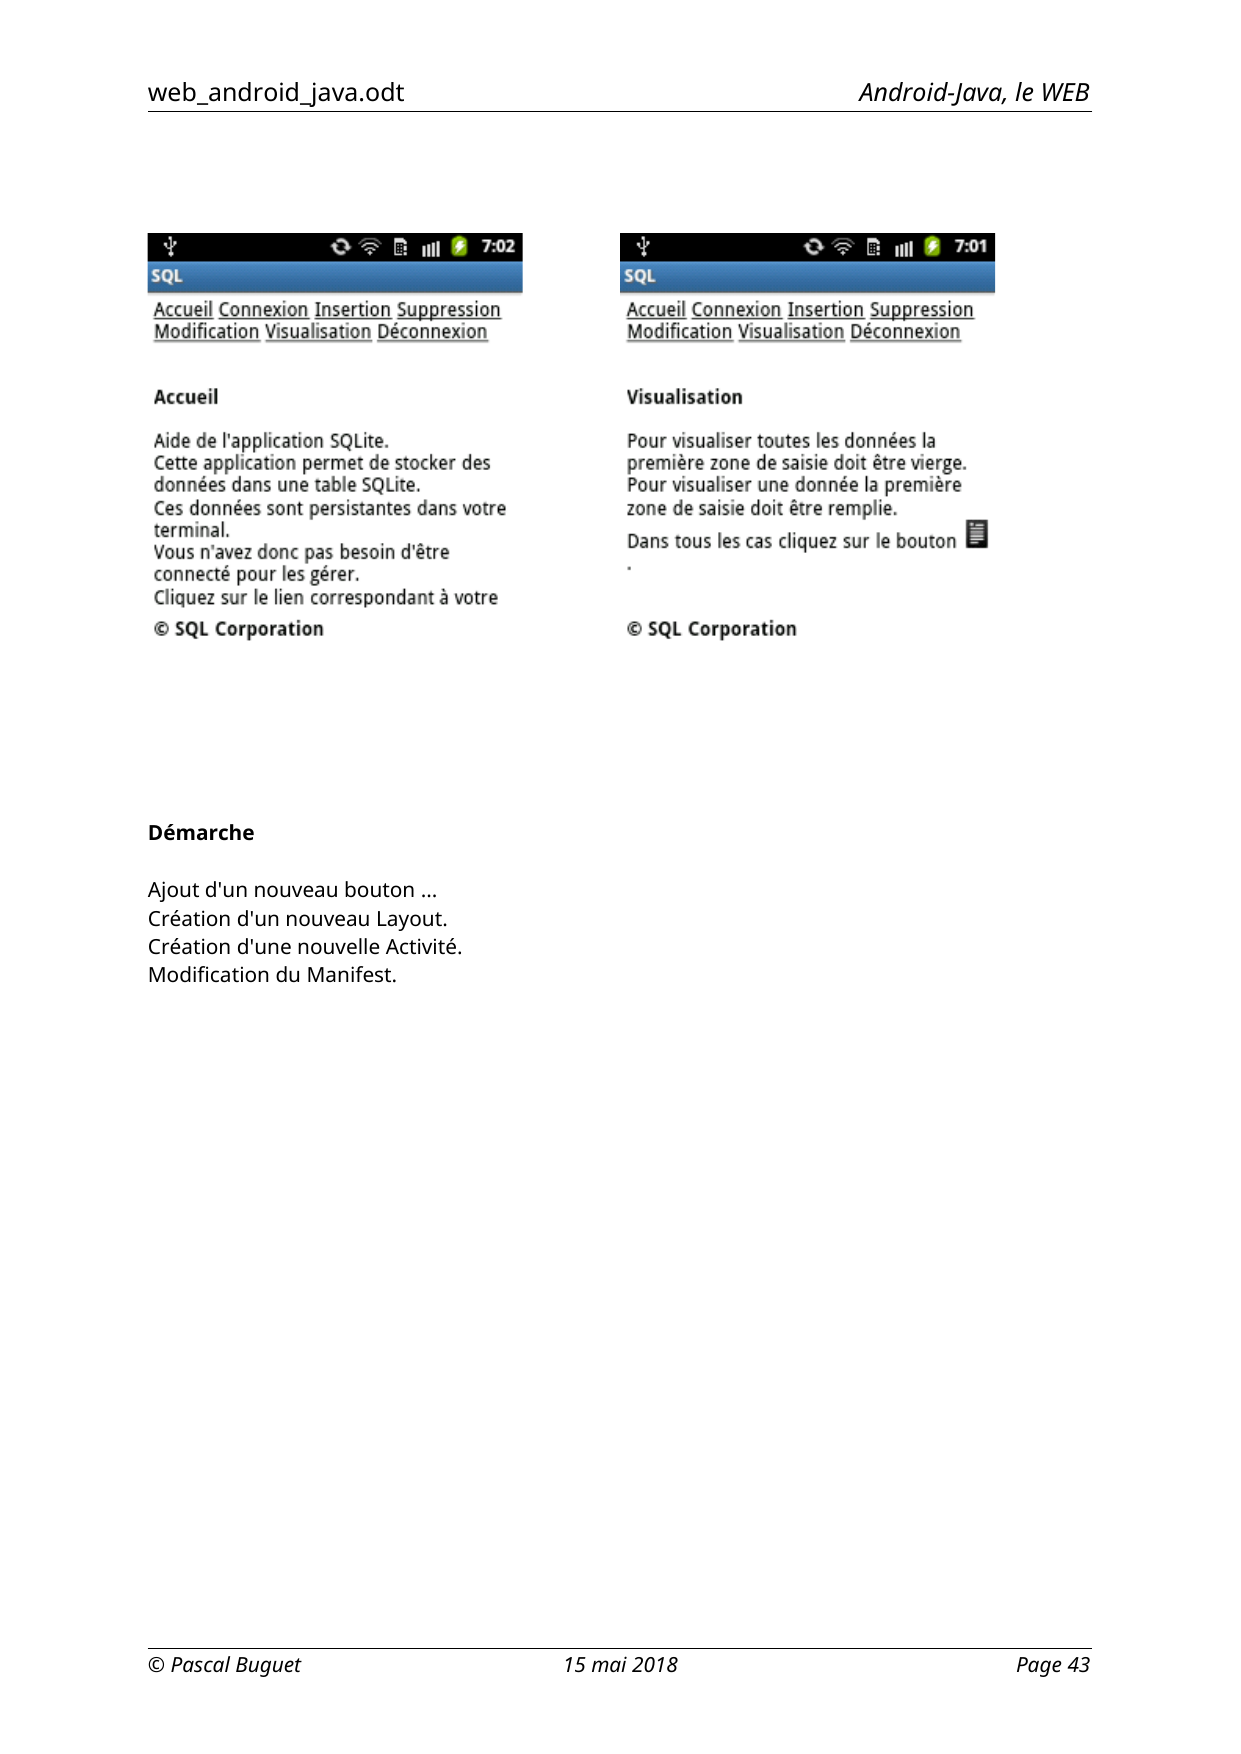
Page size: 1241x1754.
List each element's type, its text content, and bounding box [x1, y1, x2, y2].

text Création d'une nouvelle Activité. [148, 932, 1092, 961]
table_header [996, 233, 1092, 733]
table_header [523, 233, 620, 733]
text Modification du Manifest. [148, 961, 1092, 989]
text Création d'un nouveau Layout. [148, 904, 1092, 932]
text Ajout d'un nouveau bouton ... [148, 875, 1092, 904]
picture [147, 233, 523, 733]
picture [620, 233, 996, 733]
text Démarche [148, 818, 1092, 847]
